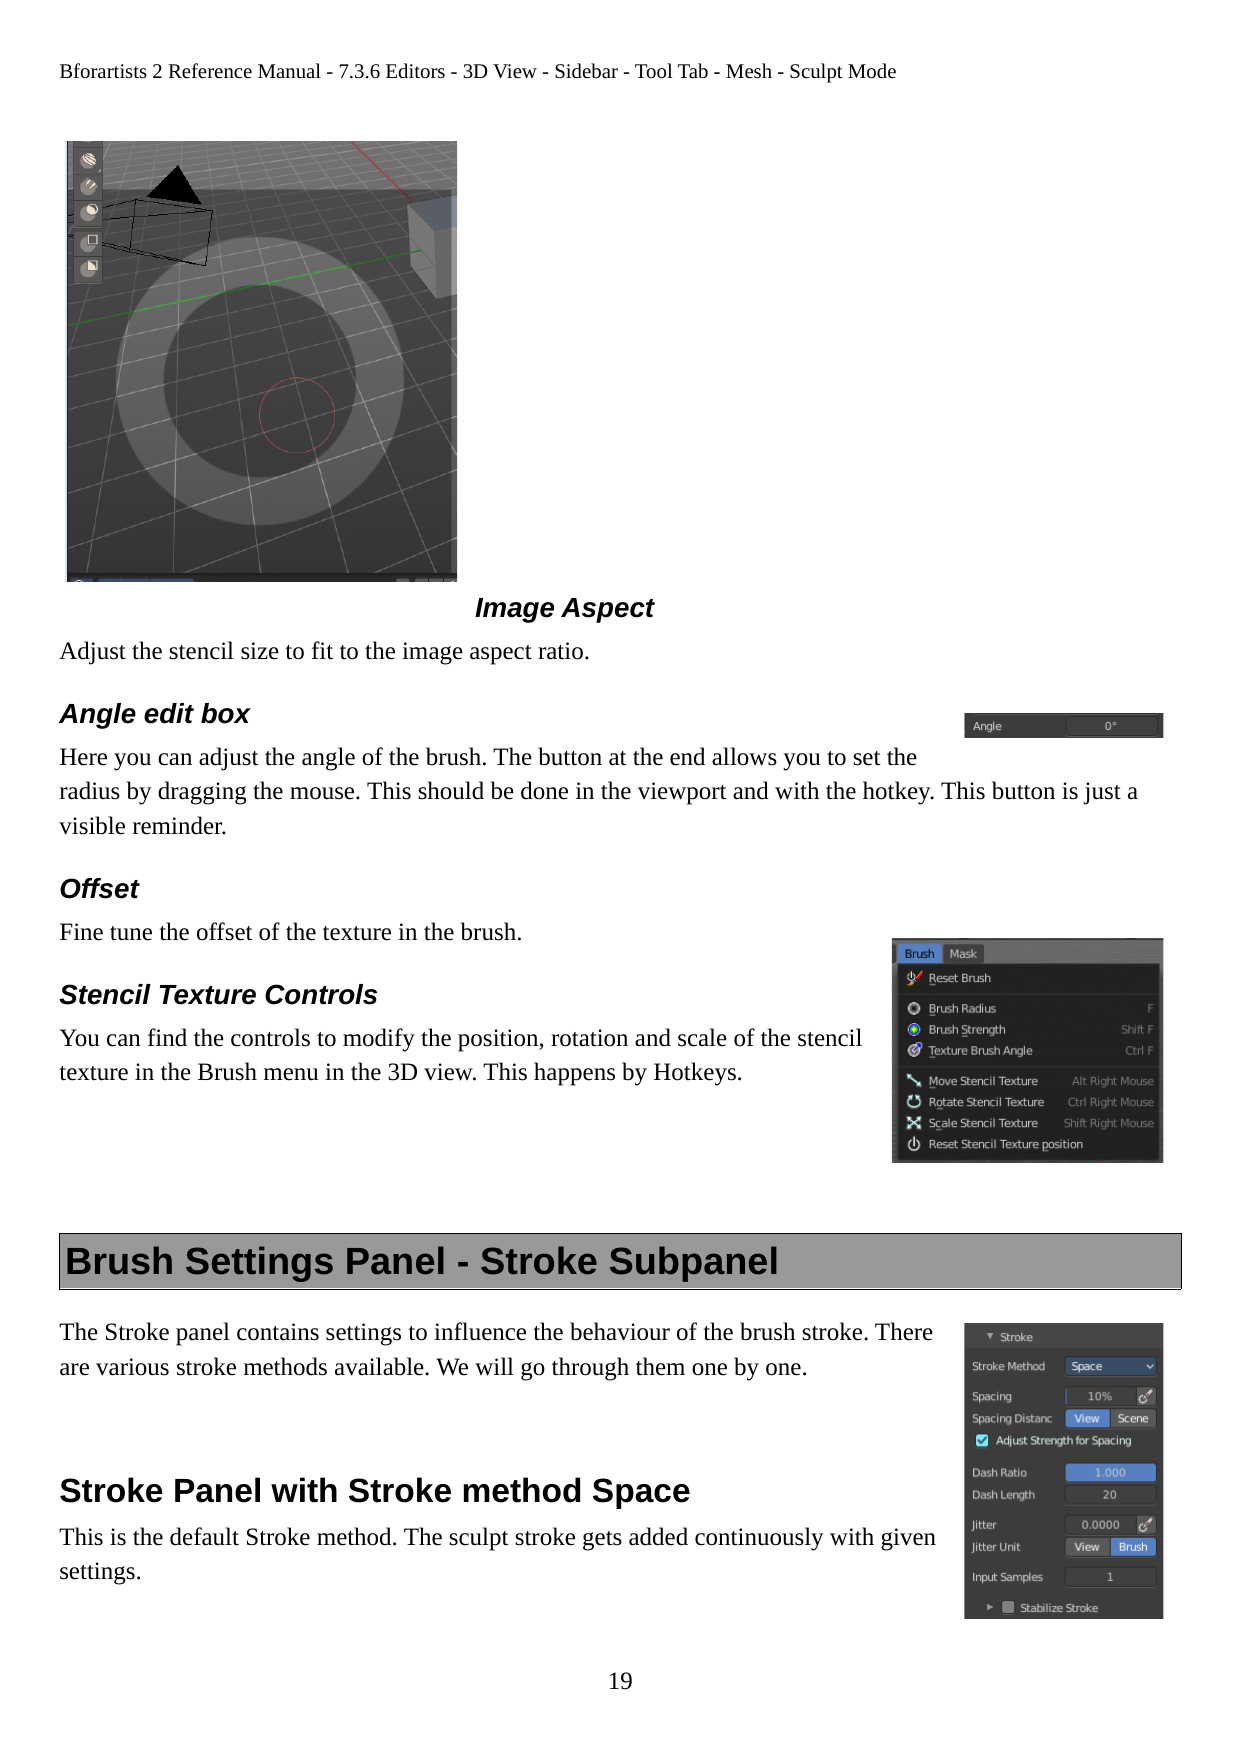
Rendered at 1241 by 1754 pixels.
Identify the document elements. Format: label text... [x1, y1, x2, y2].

subtitle [1164, 978, 1181, 1010]
text Here you can adjust the angle of the brush. The button at the end allows you to set the radius by dragging the mouse. This should be done in the viewport and with the hotkey. This button is just a visible reminder. [59, 742, 1181, 840]
text This is the default Stroke method. The sculpt stroke gets added continuously with given settings. [59, 1522, 964, 1585]
table_header Brush Settings Panel - Stroke Subpanel [60, 1234, 1181, 1288]
subtitle Stroke Panel with Stroke method Space [59, 1471, 964, 1509]
text You can find the controls to modify the position, rotation and scale of the stencil texture in the Brush menu in the 3D view. This happens by Hotkeys. [59, 1023, 891, 1086]
subtitle Angle edit box [59, 698, 1181, 729]
text The Stroke panel contains settings to influence the behaviour of the brush stroke. There are various stroke methods available. We will go through them one by one. [59, 1317, 1181, 1381]
picture [964, 713, 1164, 738]
text Fine tune the offset of the texture in the brush. [59, 917, 1181, 946]
subtitle Stencil Texture Controls [59, 978, 891, 1010]
subtitle Offset [59, 872, 1181, 904]
text Adjust the stencil size to fit to the image aspect ratio. [59, 636, 1181, 665]
subtitle Image Aspect [59, 592, 1181, 623]
picture [891, 938, 1164, 1163]
picture [964, 1323, 1164, 1619]
picture [65, 141, 458, 582]
